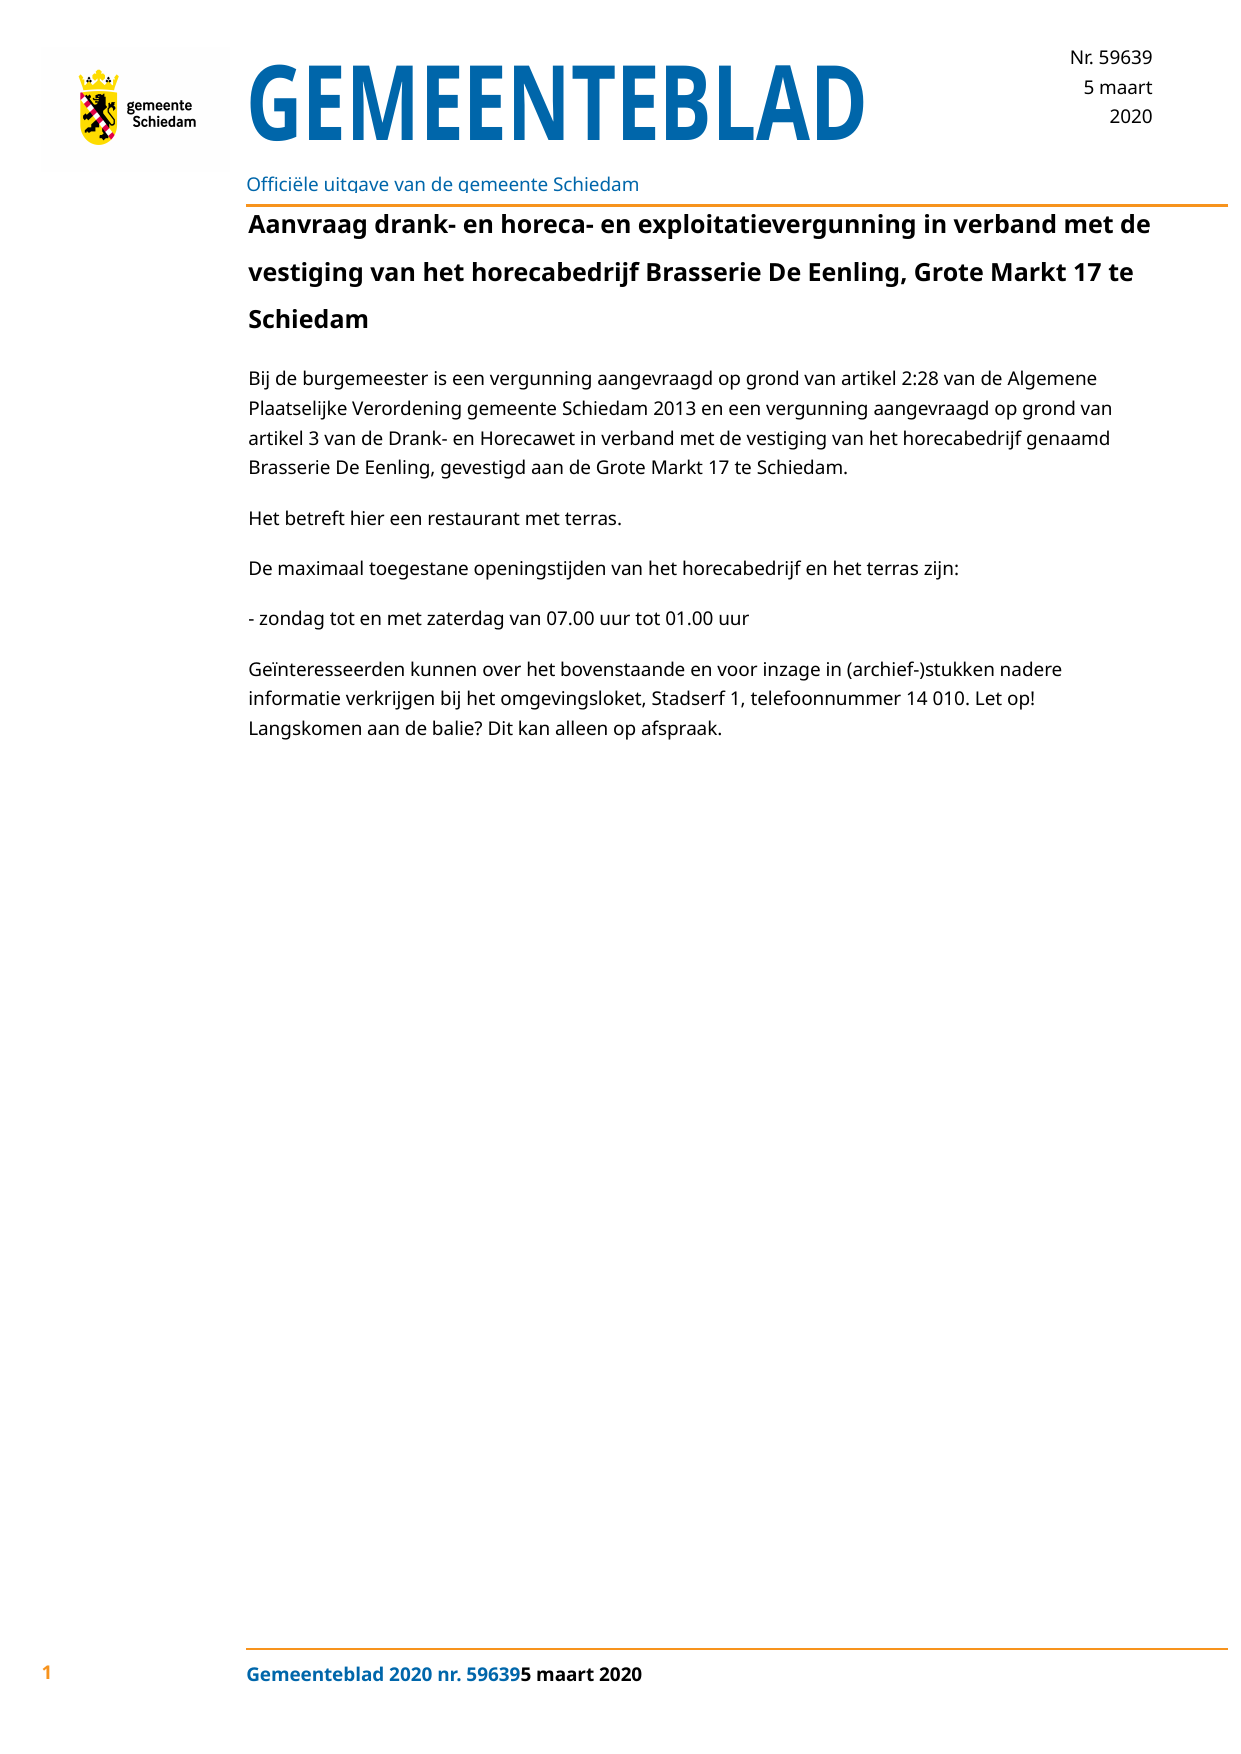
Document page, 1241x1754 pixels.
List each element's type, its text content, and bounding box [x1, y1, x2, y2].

picture [41, 47, 231, 172]
text Geïnteresseerden kunnen over het bovenstaande en voor inzage in (archief-)stukken nadere informatie verkrijgen bij het omgevingsloket, Stadserf 1, telefoonnummer 14 010. Let op! Langskomen aan de balie? Dit kan alleen op afspraak. [248, 656, 1152, 741]
text Bij de burgemeester is een vergunning aangevraagd op grond van artikel 2:28 van de Algemene Plaatselijke Verordening gemeente Schiedam 2013 en een vergunning aangevraagd op grond van artikel 3 van de Drank- en Horecawet in verband met de vestiging van het horecabedrijf genaamd Brasserie De Eenling, gevestigd aan de Grote Markt 17 te Schiedam. [248, 366, 1152, 480]
text Het betreft hier een restaurant met terras. [248, 505, 1152, 530]
text Aanvraag drank- en horeca- en exploitatievergunning in verband met de vestiging van het horecabedrijf Brasserie De Eenling, Grote Markt 17 te Schiedam [248, 207, 1152, 336]
text De maximaal toegestane openingstijden van het horecabedrijf en het terras zijn: [248, 555, 1152, 581]
text - zondag tot en met zaterdag van 07.00 uur tot 01.00 uur [248, 606, 1152, 631]
